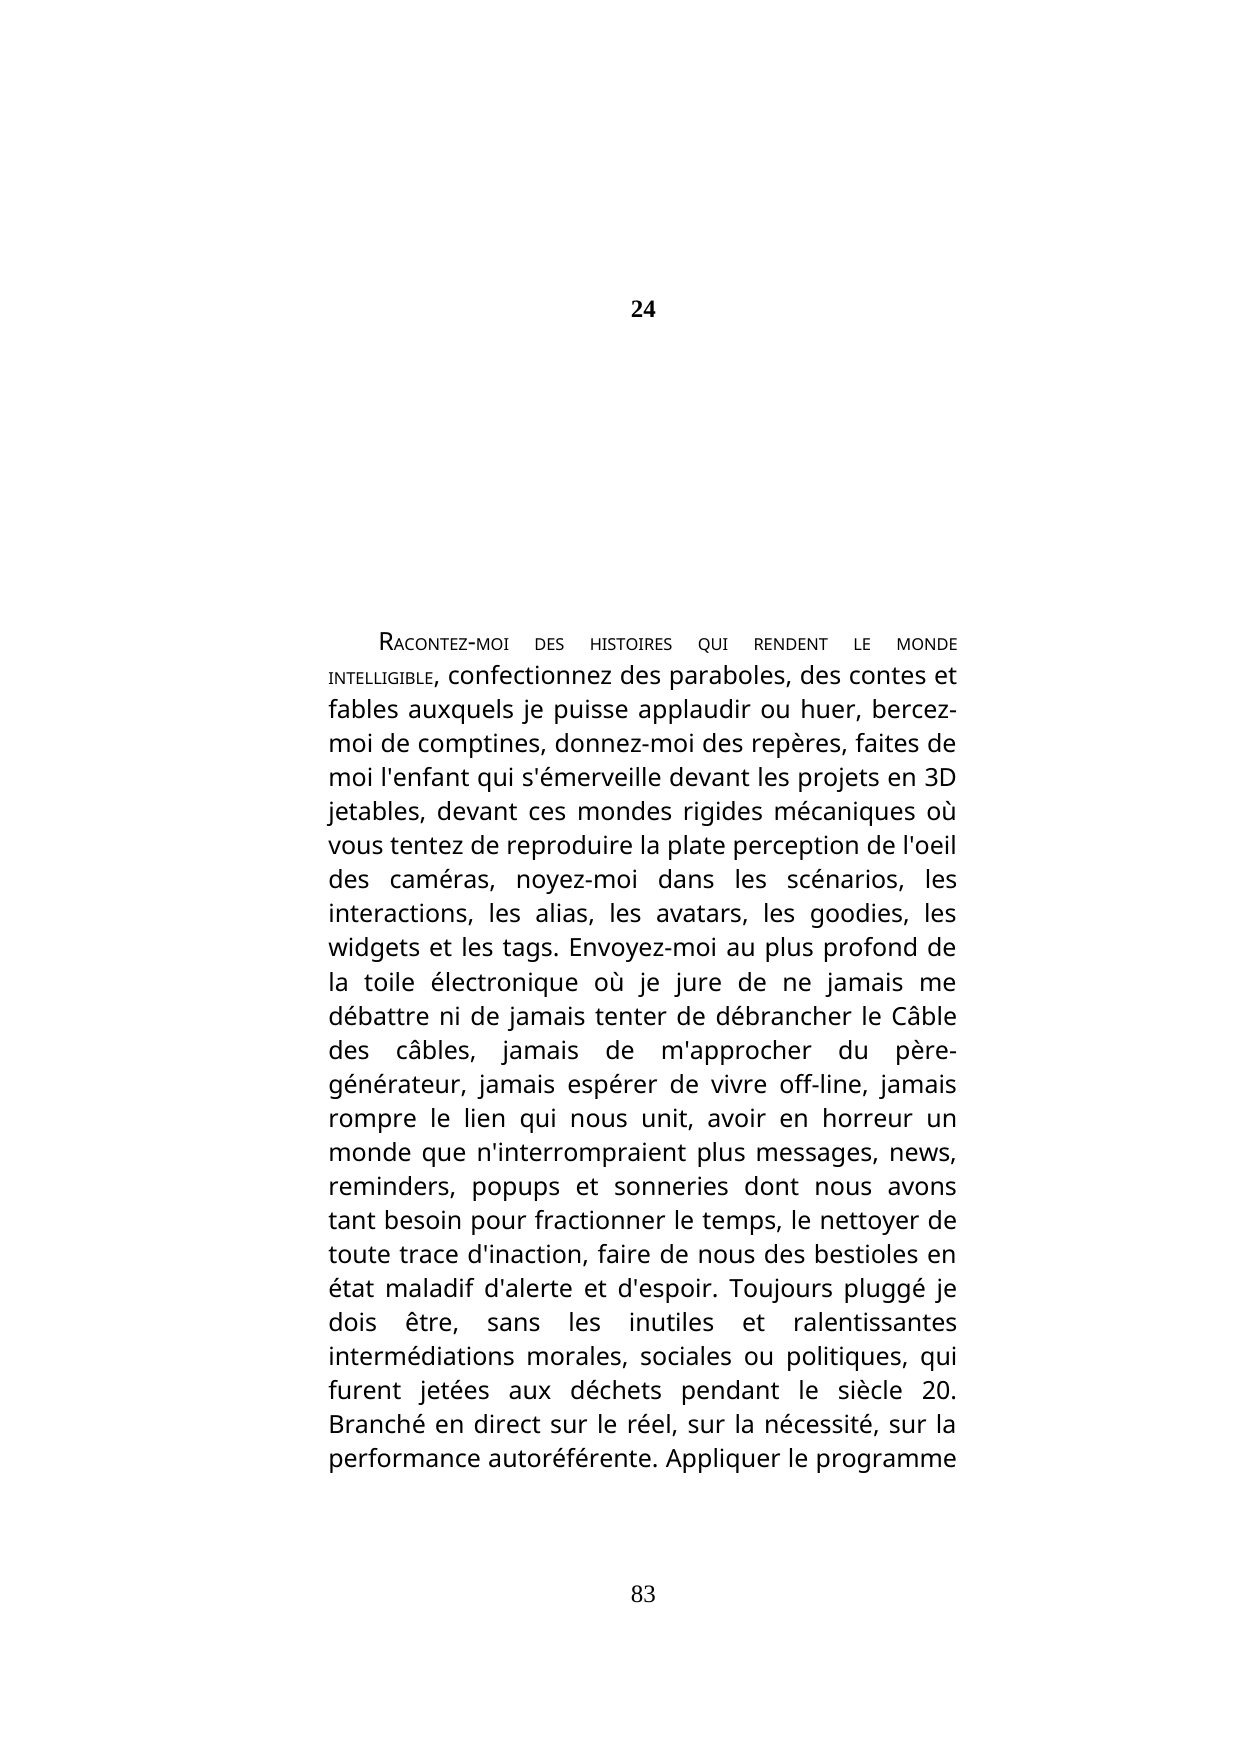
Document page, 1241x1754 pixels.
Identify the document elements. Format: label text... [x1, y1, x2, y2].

text 24 [328, 268, 958, 351]
text Racontez-moi des histoires qui rendent le monde intelligible, confectionnez des paraboles, des contes et fables auxquels je puisse applaudir ou huer, bercez-moi de comptines, donnez-moi des repères, faites de moi l'enfant qui s'émerveille devant les projets en 3D jetables, devant ces mondes rigides mécaniques où vous tentez de reproduire la plate perception de l'oeil des caméras, noyez-moi dans les scénarios, les interactions, les alias, les avatars, les goodies, les widgets et les tags. Envoyez-moi au plus profond de la toile électronique où je jure de ne jamais me débattre ni de jamais tenter de débrancher le Câble des câbles, jamais de m'approcher du père-générateur, jamais espérer de vivre off-line, jamais rompre le lien qui nous unit, avoir en horreur un monde que n'interrompraient plus messages, news, reminders, popups et sonneries dont nous avons tant besoin pour fractionner le temps, le nettoyer de toute trace d'inaction, faire de nous des bestioles en état maladif d'alerte et d'espoir. Toujours pluggé je dois être, sans les inutiles et ralentissantes intermédiations morales, sociales ou politiques, qui furent jetées aux déchets pendant le siècle 20. Branché en direct sur le réel, sur la nécessité, sur la performance autoréférente. Appliquer le programme [328, 623, 958, 1475]
